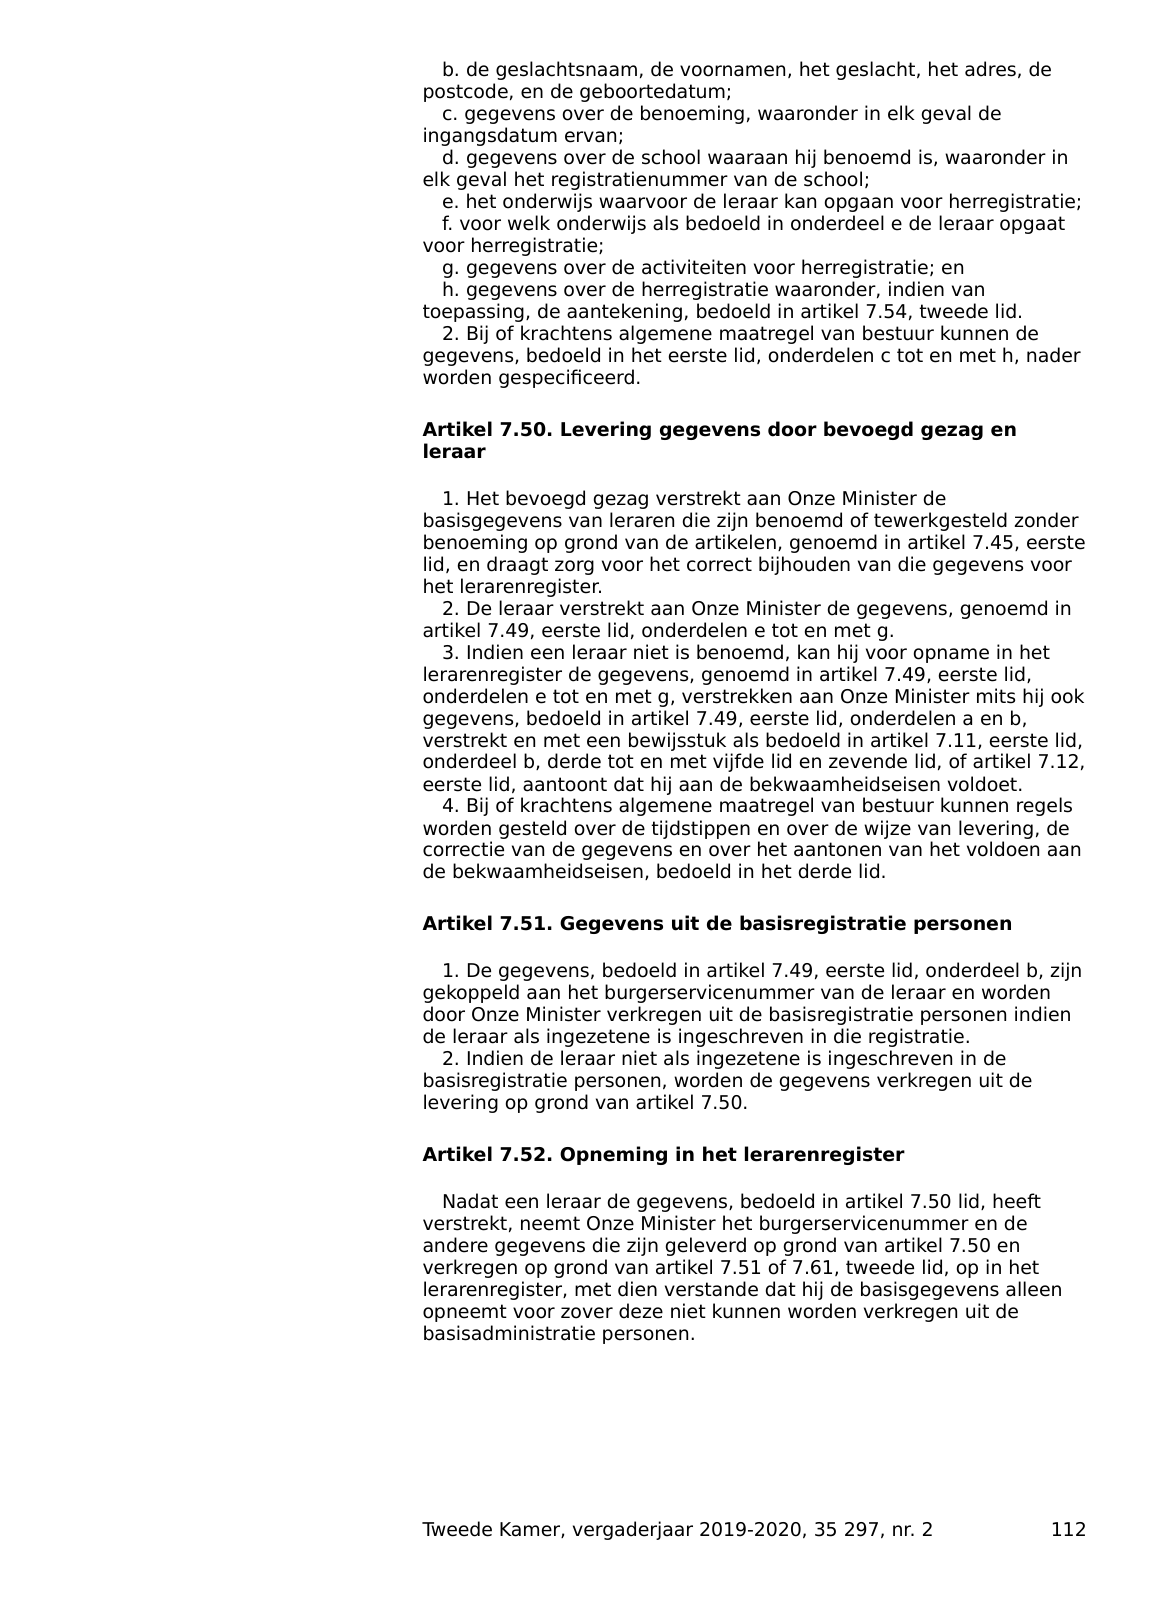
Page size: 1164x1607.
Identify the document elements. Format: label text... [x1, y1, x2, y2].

text h. gegevens over de herregistratie waaronder, indien van toepassing, de aantekening, bedoeld in artikel 7.54, tweede lid. [422, 279, 1087, 323]
text 2. De leraar verstrekt aan Onze Minister de gegevens, genoemd in artikel 7.49, eerste lid, onderdelen e tot en met g. [422, 598, 1087, 642]
text Nadat een leraar de gegevens, bedoeld in artikel 7.50 lid, heeft verstrekt, neemt Onze Minister het burgerservicenummer en de andere gegevens die zijn geleverd op grond van artikel 7.50 en verkregen op grond van artikel 7.51 of 7.61, tweede lid, op in het lerarenregister, met dien verstande dat hij de basisgegevens alleen opneemt voor zover deze niet kunnen worden verkregen uit de basisadministratie personen. [422, 1191, 1087, 1345]
text d. gegevens over de school waaraan hij benoemd is, waaronder in elk geval het registratienummer van de school; [422, 147, 1087, 191]
text e. het onderwijs waarvoor de leraar kan opgaan voor herregistratie; [422, 191, 1087, 213]
text 1. Het bevoegd gezag verstrekt aan Onze Minister de basisgegevens van leraren die zijn benoemd of tewerkgesteld zonder benoeming op grond van de artikelen, genoemd in artikel 7.45, eerste lid, en draagt zorg voor het correct bijhouden van die gegevens voor het lerarenregister. [422, 488, 1087, 598]
text g. gegevens over de activiteiten voor herregistratie; en [422, 257, 1087, 279]
text 1. De gegevens, bedoeld in artikel 7.49, eerste lid, onderdeel b, zijn gekoppeld aan het burgerservicenummer van de leraar en worden door Onze Minister verkregen uit de basisregistratie personen indien de leraar als ingezetene is ingeschreven in die registratie. [422, 960, 1087, 1048]
text 4. Bij of krachtens algemene maatregel van bestuur kunnen regels worden gesteld over de tijdstippen en over de wijze van levering, de correctie van de gegevens en over het aantonen van het voldoen aan de bekwaamheidseisen, bedoeld in het derde lid. [422, 795, 1087, 883]
text b. de geslachtsnaam, de voornamen, het geslacht, het adres, de postcode, en de geboortedatum; [422, 59, 1087, 103]
subtitle Artikel 7.50. Levering gegevens door bevoegd gezag en leraar [422, 419, 1087, 463]
text 2. Indien de leraar niet als ingezetene is ingeschreven in de basisregistratie personen, worden de gegevens verkregen uit de levering op grond van artikel 7.50. [422, 1048, 1087, 1114]
text 3. Indien een leraar niet is benoemd, kan hij voor opname in het lerarenregister de gegevens, genoemd in artikel 7.49, eerste lid, onderdelen e tot en met g, verstrekken aan Onze Minister mits hij ook gegevens, bedoeld in artikel 7.49, eerste lid, onderdelen a en b, verstrekt en met een bewijsstuk als bedoeld in artikel 7.11, eerste lid, onderdeel b, derde tot en met vijfde lid en zevende lid, of artikel 7.12, eerste lid, aantoont dat hij aan de bekwaamheidseisen voldoet. [422, 642, 1087, 795]
text f. voor welk onderwijs als bedoeld in onderdeel e de leraar opgaat voor herregistratie; [422, 213, 1087, 257]
text 2. Bij of krachtens algemene maatregel van bestuur kunnen de gegevens, bedoeld in het eerste lid, onderdelen c tot en met h, nader worden gespecificeerd. [422, 323, 1087, 389]
subtitle Artikel 7.52. Opneming in het lerarenregister [422, 1144, 1087, 1166]
subtitle Artikel 7.51. Gegevens uit de basisregistratie personen [422, 913, 1087, 935]
text c. gegevens over de benoeming, waaronder in elk geval de ingangsdatum ervan; [422, 103, 1087, 147]
